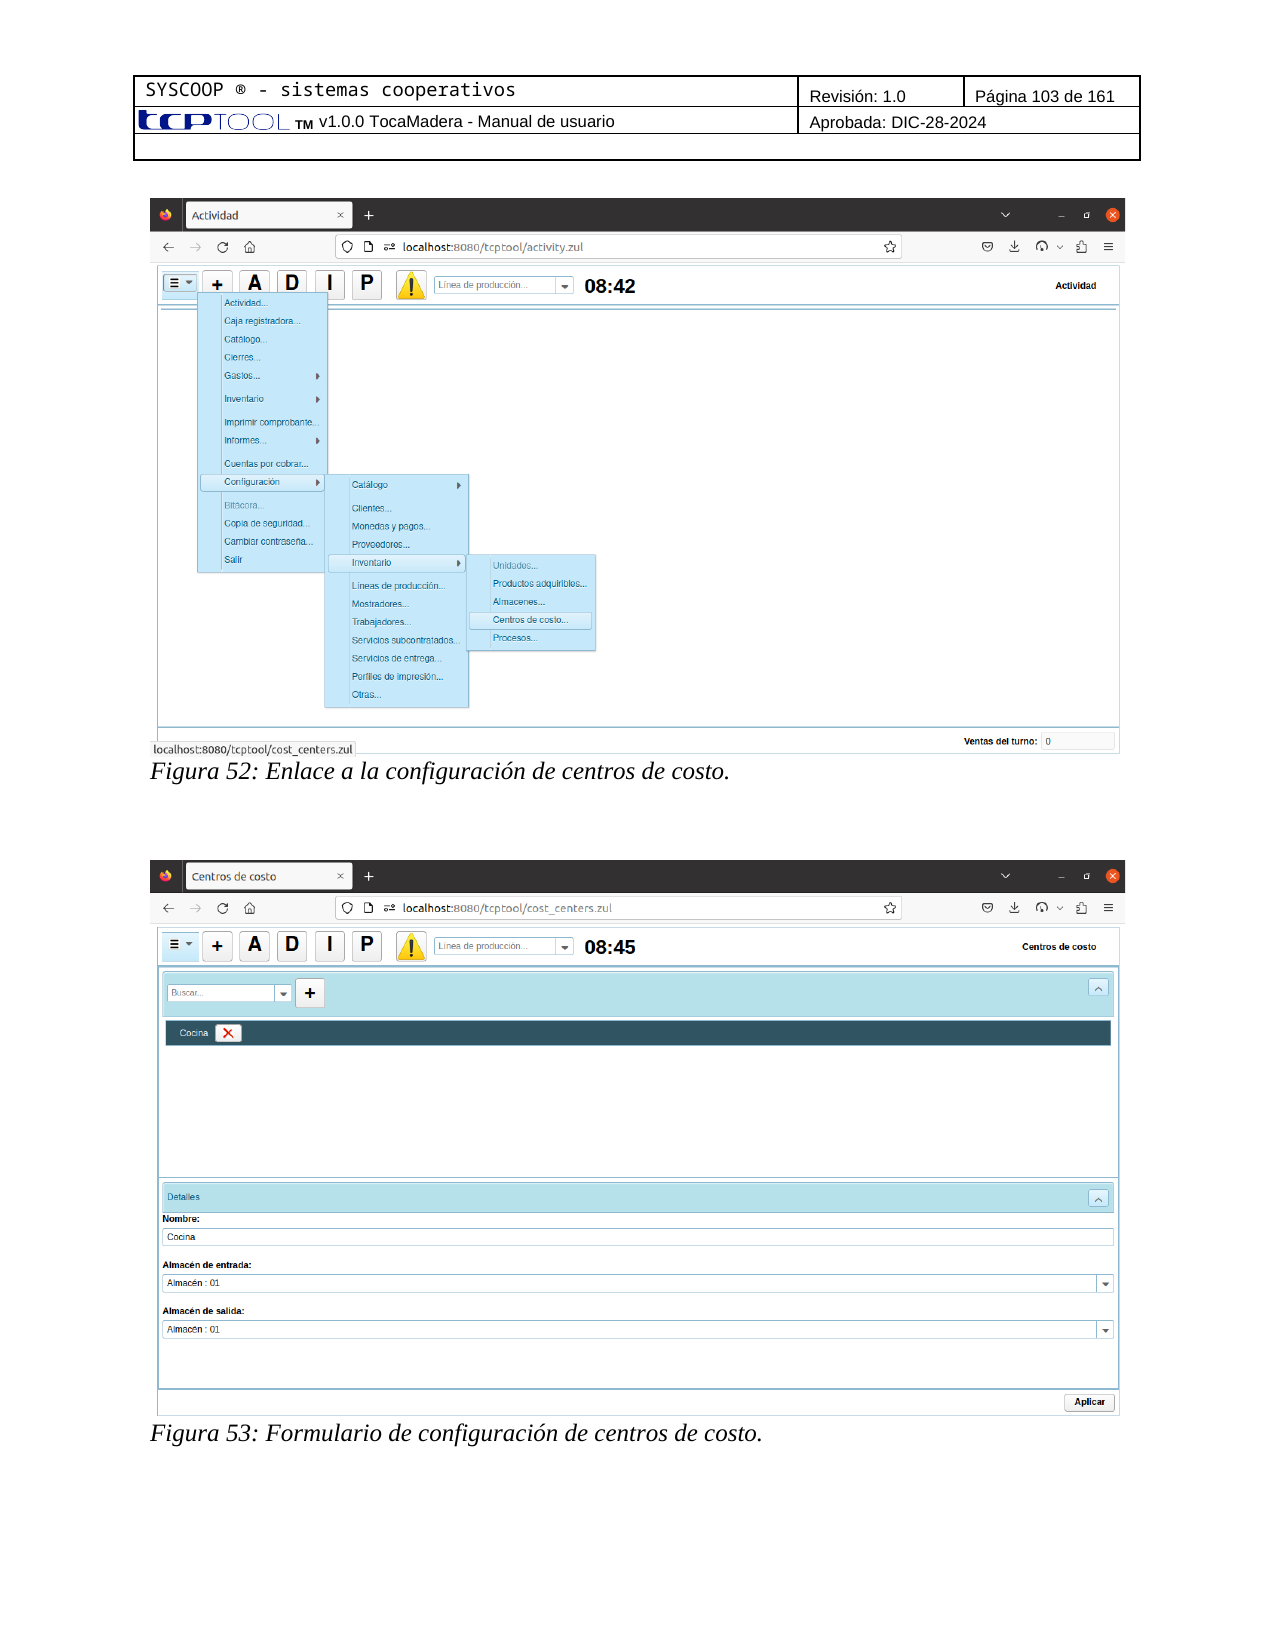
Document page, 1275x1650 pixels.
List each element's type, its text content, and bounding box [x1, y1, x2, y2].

picture [150, 198, 1125, 757]
picture [138, 110, 290, 130]
text Figura 53: Formulario de configuración de centros de costo. [150, 1419, 1125, 1447]
text Figura 52: Enlace a la configuración de centros de costo. [150, 757, 1125, 785]
picture [150, 860, 1125, 1419]
